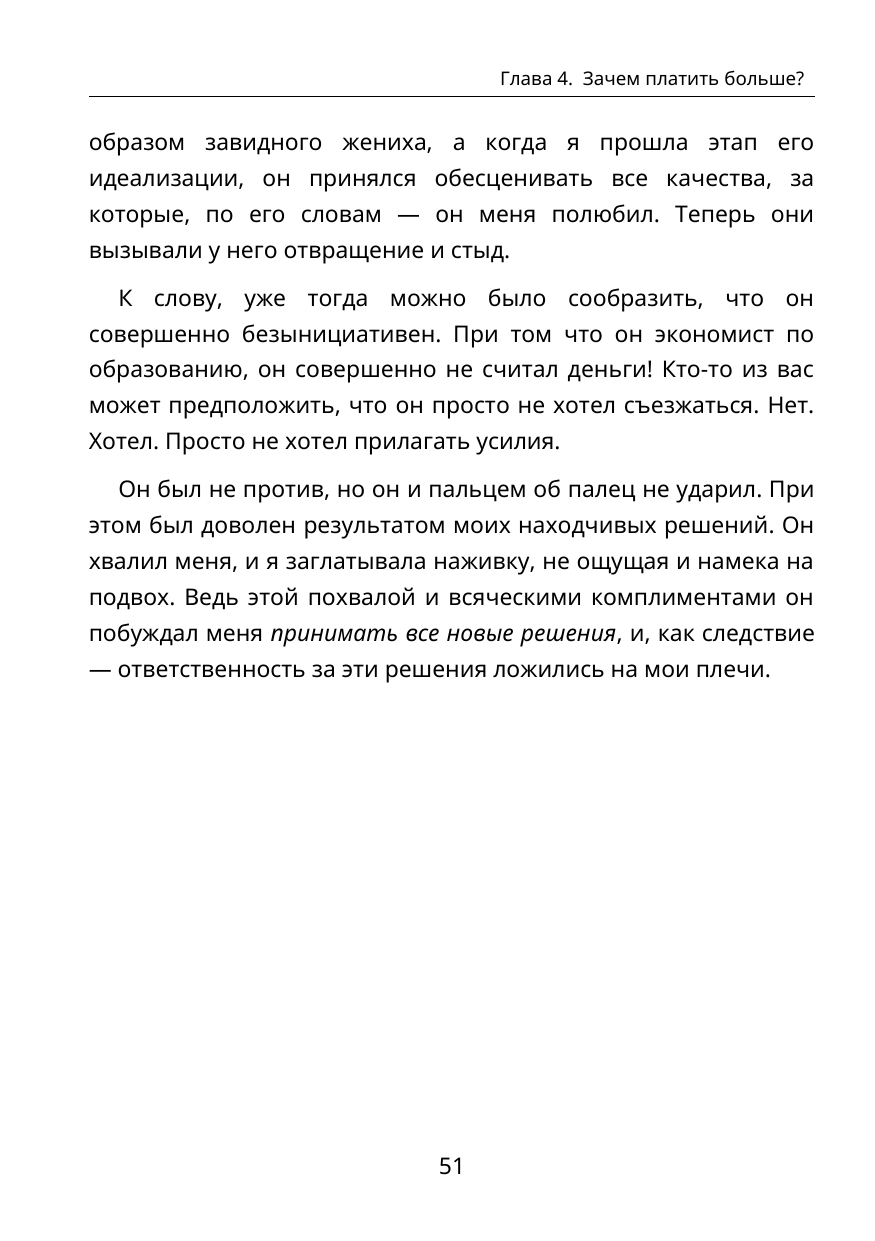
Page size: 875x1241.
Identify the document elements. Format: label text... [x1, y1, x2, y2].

text К слову, уже тогда можно было сообразить, что он совершенно безынициативен. При том что он экономист по образованию, он совершенно не считал деньги! Кто-то из вас может предположить, что он просто не хотел съезжаться. Нет. Хотел. Просто не хотел прилагать усилия. [88, 282, 815, 457]
text Он был не против, но он и пальцем об палец не ударил. При этом был доволен результатом моих находчивых решений. Он хвалил меня, и я заглатывала наживку, не ощущая и намека на подвох. Ведь этой похвалой и всяческими комплиментами он побуждал меня принимать все новые решения, и, как следствие — ответственность за эти решения ложились на мои плечи. [88, 473, 815, 684]
text образом завидного жениха, а когда я прошла этап его идеализации, он принялся обесценивать все качества, за которые, по его словам — он меня полюбил. Теперь они вызывали у него отвращение и стыд. [88, 126, 815, 265]
